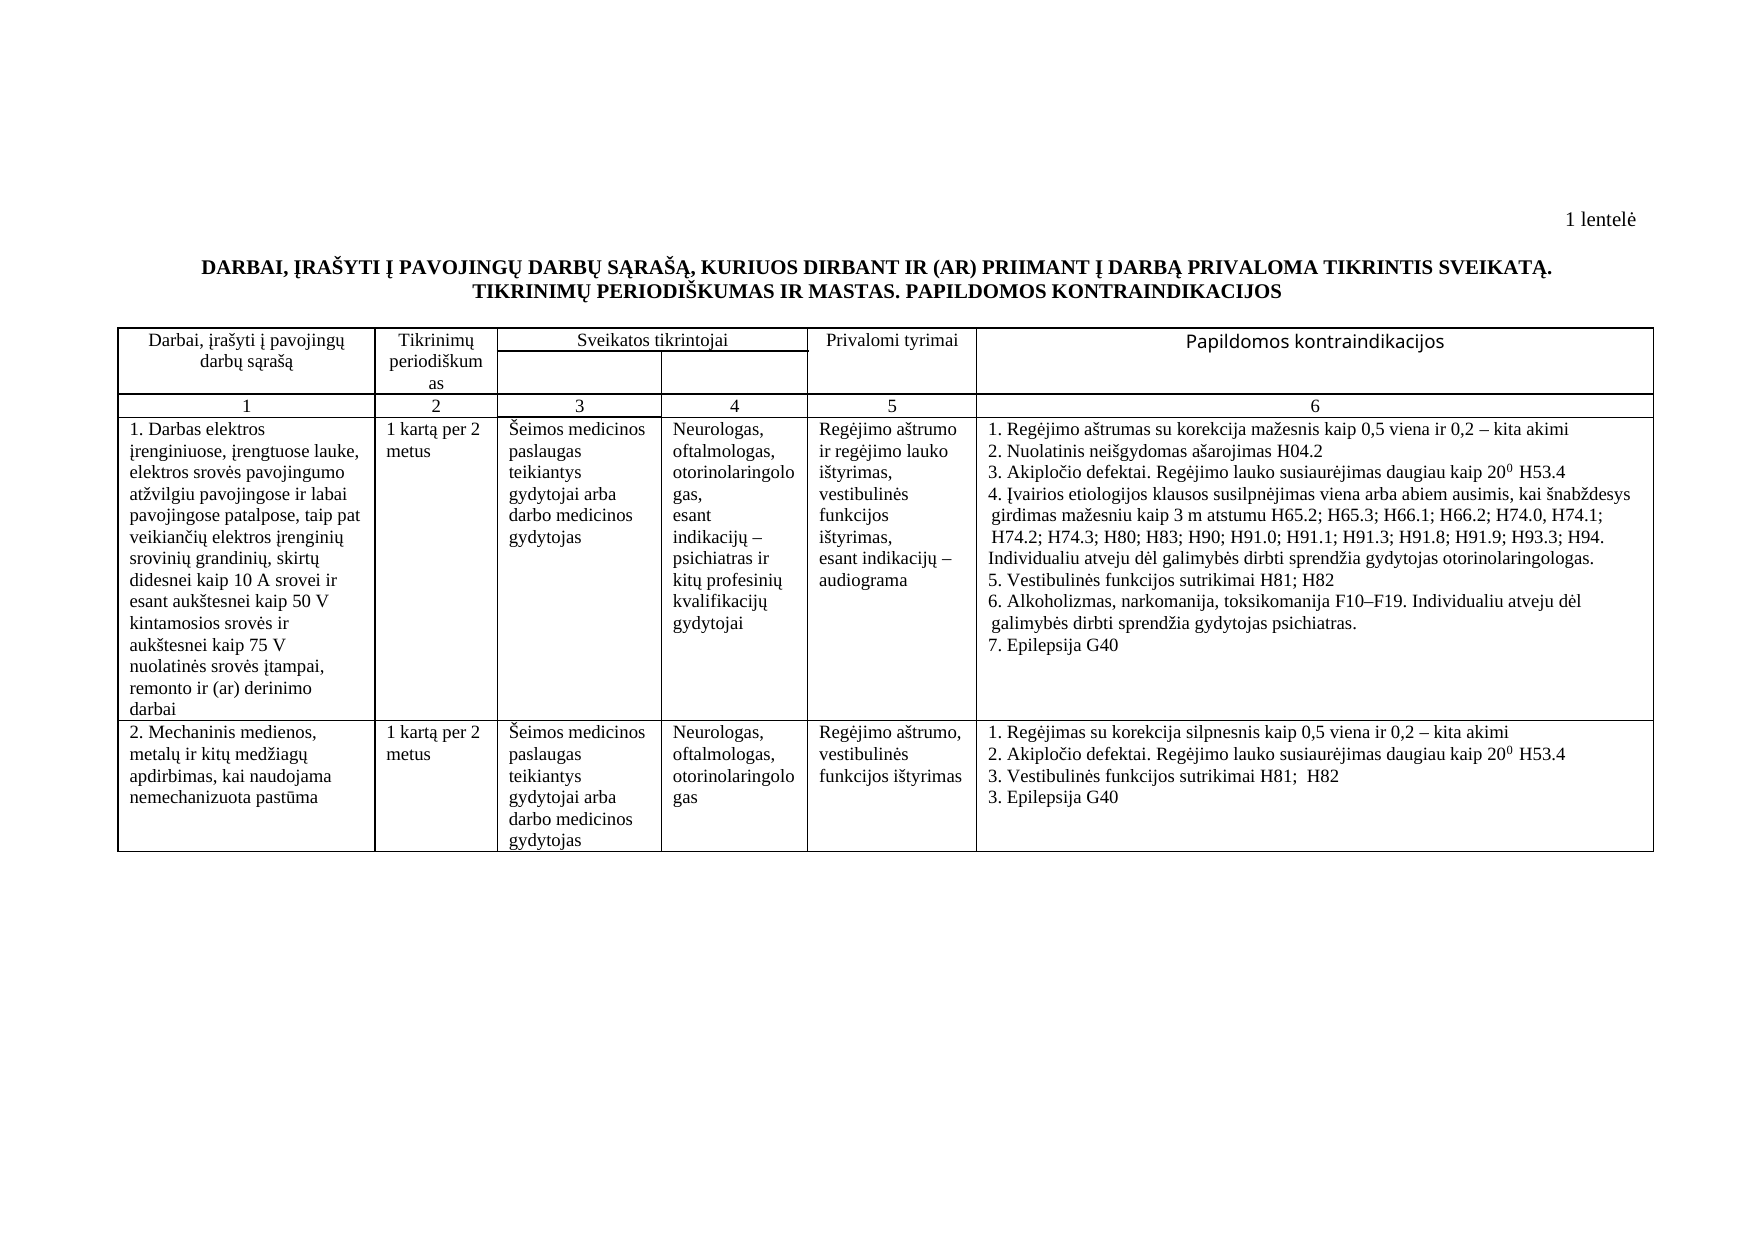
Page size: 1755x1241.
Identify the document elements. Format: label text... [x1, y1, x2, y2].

table_cell 2. Mechaninis medienos, metalų ir kitų medžiagų apdirbimas, kai naudojama nemechanizuota pastūma [119, 721, 374, 851]
table_cell Šeimos medicinos paslaugas teikiantys gydytojai arba darbo medicinos gydytojas [498, 721, 661, 851]
table_cell Neurologas, oftalmologas, otorinolaringologas [662, 721, 807, 851]
text TIKRINIMŲ PERIODIŠKUMAS IR MASTAS. PAPILDOMOS KONTRAINDIKACIJOS [118, 279, 1636, 303]
table_cell Regėjimo aštrumo, vestibulinės funkcijos ištyrimas [808, 721, 976, 851]
text DARBAI, ĮRAŠYTI Į PAVOJINGŲ DARBŲ SĄRAŠĄ, KURIUOS DIRBANT IR (AR) PRIIMANT Į DARBĄ PRIVALOMA TIKRINTIS SVEIKATĄ. [118, 255, 1636, 279]
table_header Papildomos kontraindikacijos [977, 329, 1653, 393]
table_cell 1 kartą per 2 metus [376, 418, 497, 720]
table_cell Šeimos medicinos paslaugas teikiantys gydytojai arba darbo medicinos gydytojas [498, 418, 661, 720]
table_header Privalomi tyrimai [808, 329, 976, 393]
table_header Tikrinimų periodiškumas [376, 329, 497, 393]
table_cell 3 [498, 395, 661, 416]
table_header Darbai, įrašyti į pavojingų darbų sąrašą [119, 329, 374, 393]
table_cell Neurologas, oftalmologas, otorinolaringologas, esant indikacijų – psichiatras ir kitų profesinių kvalifikacijų gydytojai [662, 418, 807, 720]
table_cell 1 kartą per 2 metus [376, 721, 497, 851]
table_cell [498, 352, 661, 393]
table_cell 6 [977, 395, 1653, 416]
table_cell 2 [376, 395, 497, 416]
table_cell 1. Regėjimas su korekcija silpnesnis kaip 0,5 viena ir 0,2 – kita akimi 2. Akipločio defektai. Regėjimo lauko susiaurėjimas daugiau kaip 200 H53.4 3. Vestibulinės funkcijos sutrikimai H81; H82 3. Epilepsija G40 [977, 721, 1653, 851]
table_header Sveikatos tikrintojai [498, 329, 807, 350]
table_cell 4 [662, 395, 807, 416]
table_cell Regėjimo aštrumo ir regėjimo lauko ištyrimas, vestibulinės funkcijos ištyrimas, esant indikacijų – audiograma [808, 418, 976, 720]
table_cell 1 [119, 395, 374, 416]
table_cell [662, 352, 807, 393]
table_cell 1. Regėjimo aštrumas su korekcija mažesnis kaip 0,5 viena ir 0,2 – kita akimi 2. Nuolatinis neišgydomas ašarojimas H04.2 3. Akipločio defektai. Regėjimo lauko susiaurėjimas daugiau kaip 200 H53.4 4. Įvairios etiologijos klausos susilpnėjimas viena arba abiem ausimis, kai šnabždesys girdimas mažesniu kaip 3 m atstumu H65.2; H65.3; H66.1; H66.2; H74.0, H74.1; H74.2; H74.3; H80; H83; H90; H91.0; H91.1; H91.3; H91.8; H91.9; H93.3; H94. Individualiu atveju dėl galimybės dirbti sprendžia gydytojas otorinolaringologas. 5. Vestibulinės funkcijos sutrikimai H81; H82 6. Alkoholizmas, narkomanija, toksikomanija F10–F19. Individualiu atveju dėl galimybės dirbti sprendžia gydytojas psichiatras. 7. Epilepsija G40 [977, 418, 1653, 720]
table_cell 5 [808, 395, 976, 416]
table_cell 1. Darbas elektros įrenginiuose, įrengtuose lauke, elektros srovės pavojingumo atžvilgiu pavojingose ir labai pavojingose patalpose, taip pat veikiančių elektros įrenginių srovinių grandinių, skirtų didesnei kaip 10 A srovei ir esant aukštesnei kaip 50 V kintamosios srovės ir aukštesnei kaip 75 V nuolatinės srovės įtampai, remonto ir (ar) derinimo darbai [119, 418, 374, 720]
text 1 lentelė [118, 207, 1636, 231]
